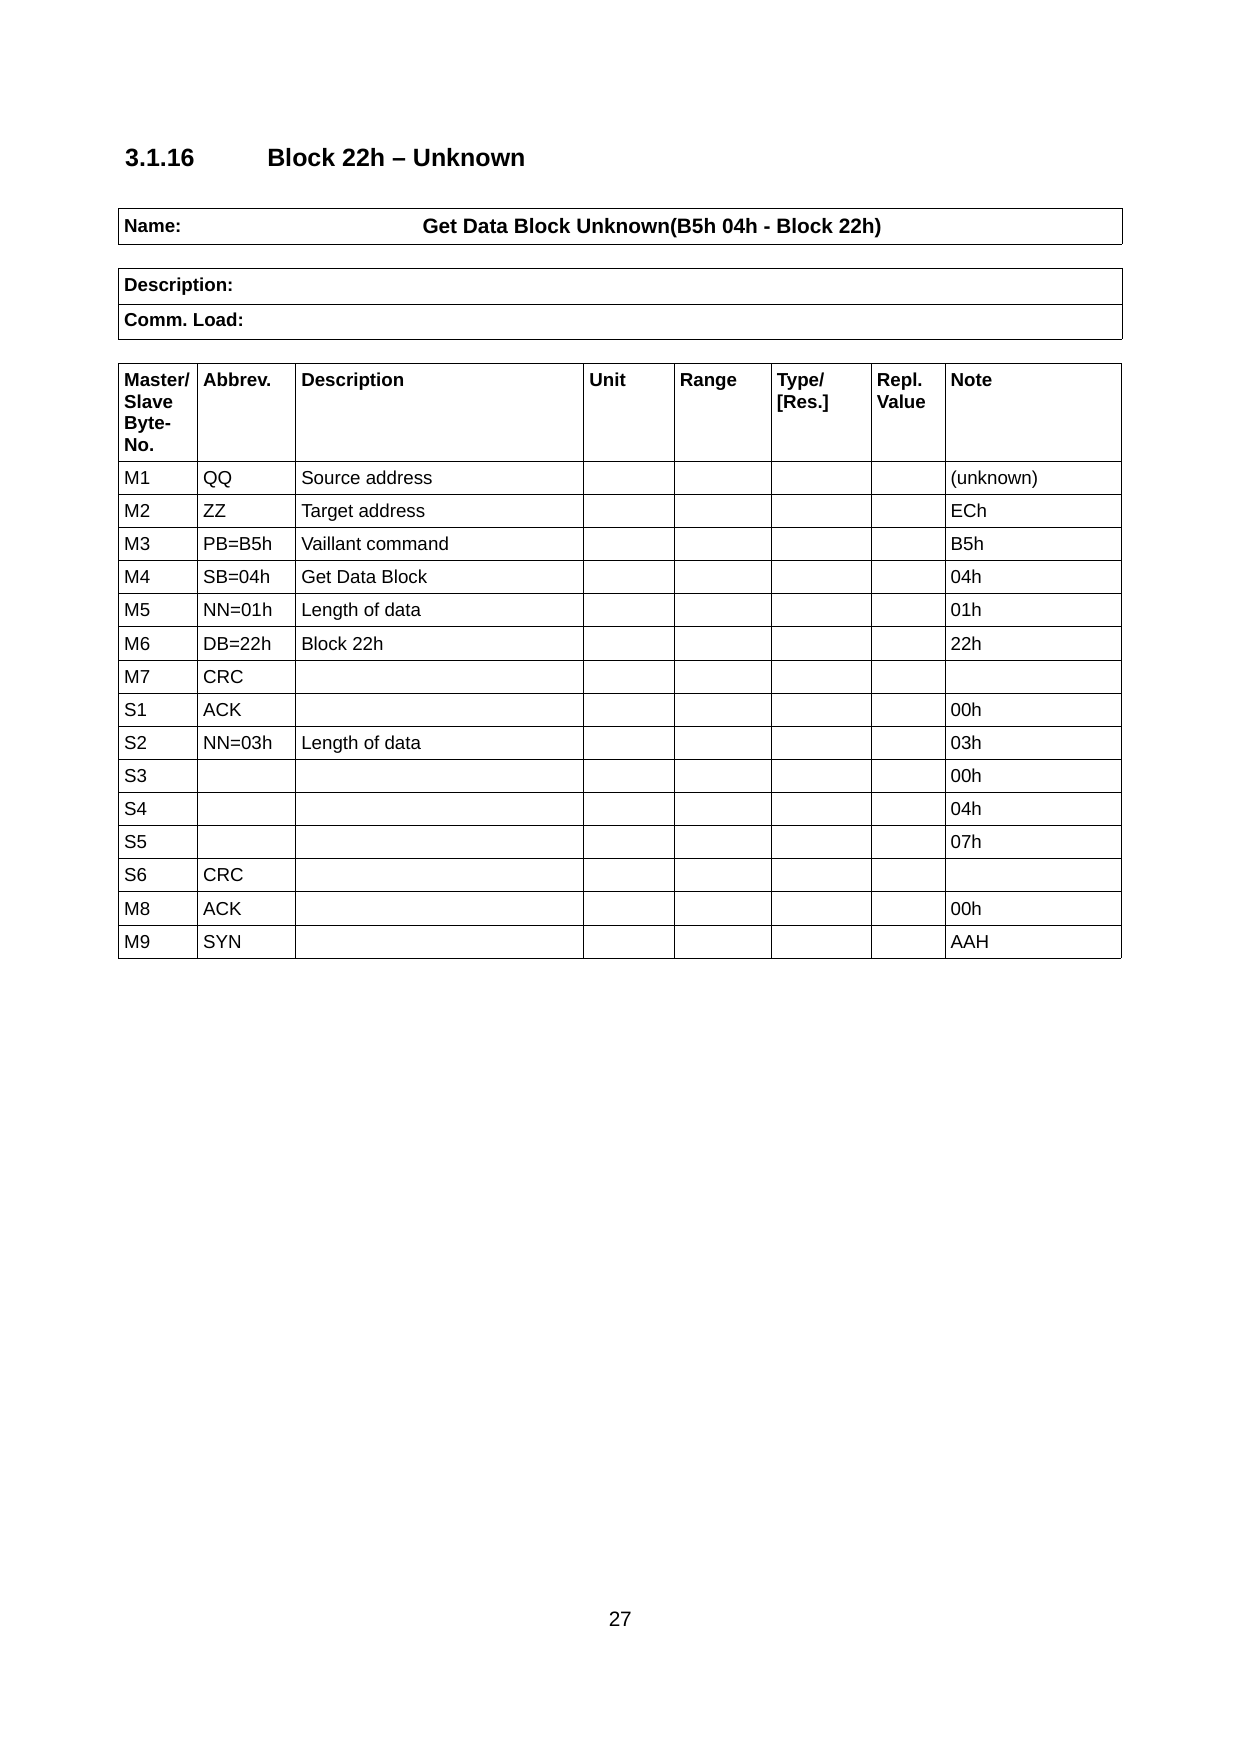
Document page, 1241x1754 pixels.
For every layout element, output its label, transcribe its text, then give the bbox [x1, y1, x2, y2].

table_cell [584, 826, 674, 858]
table_cell SYN [198, 926, 295, 958]
table_cell [772, 760, 871, 792]
table_cell [675, 594, 771, 626]
table_cell [584, 528, 674, 560]
table_cell [772, 727, 871, 759]
table_cell Length of data [296, 727, 583, 759]
table_cell QQ [198, 462, 295, 494]
table_cell 22h [946, 627, 1121, 659]
table_cell [772, 462, 871, 494]
table_cell [772, 594, 871, 626]
table_cell [584, 462, 674, 494]
table_cell S6 [119, 859, 197, 891]
table_cell [675, 926, 771, 958]
table_cell [584, 627, 674, 659]
table_cell S3 [119, 760, 197, 792]
table_cell M5 [119, 594, 197, 626]
table_cell [675, 627, 771, 659]
table_cell [198, 793, 295, 825]
table_cell ACK [198, 892, 295, 924]
table_cell S1 [119, 694, 197, 726]
table_cell [772, 627, 871, 659]
table_cell [872, 627, 945, 659]
table_cell [675, 727, 771, 759]
table_cell ECh [946, 495, 1121, 527]
subtitle Block 22h – Unknown [118, 143, 1122, 172]
table_header Name: [119, 209, 416, 244]
table_cell [872, 859, 945, 891]
table_cell (unknown) [946, 462, 1121, 494]
table_cell 00h [946, 694, 1121, 726]
table_cell [872, 793, 945, 825]
table_cell [772, 495, 871, 527]
table_cell [584, 892, 674, 924]
table_cell PB=B5h [198, 528, 295, 560]
table_cell S2 [119, 727, 197, 759]
table_cell ZZ [198, 495, 295, 527]
table_cell NN=01h [198, 594, 295, 626]
table_cell [946, 661, 1121, 693]
table_cell [675, 892, 771, 924]
table_cell [872, 826, 945, 858]
table_cell [675, 495, 771, 527]
table_header Description: [119, 269, 416, 303]
table_cell [872, 760, 945, 792]
table_cell [296, 694, 583, 726]
table_cell [584, 793, 674, 825]
table_cell [872, 528, 945, 560]
table_cell [584, 694, 674, 726]
table_cell [296, 859, 583, 891]
table_cell 01h [946, 594, 1121, 626]
table_cell Source address [296, 462, 583, 494]
table_cell CRC [198, 859, 295, 891]
table_cell [584, 594, 674, 626]
table_cell [416, 305, 1122, 339]
table_cell M7 [119, 661, 197, 693]
table_cell 00h [946, 892, 1121, 924]
table_header Abbrev. [198, 364, 295, 461]
table_cell M1 [119, 462, 197, 494]
table_cell Length of data [296, 594, 583, 626]
table_header Range [675, 364, 771, 461]
table_cell 04h [946, 561, 1121, 593]
table_cell [872, 892, 945, 924]
table_cell S5 [119, 826, 197, 858]
table_cell [198, 760, 295, 792]
table_cell [584, 495, 674, 527]
table_cell [675, 793, 771, 825]
table_header Master/ Slave Byte-No. [119, 364, 197, 461]
table_cell [296, 826, 583, 858]
table_cell CRC [198, 661, 295, 693]
table_cell [675, 528, 771, 560]
table_cell Get Data Block [296, 561, 583, 593]
table_cell [772, 793, 871, 825]
table_cell [872, 727, 945, 759]
table_cell [772, 826, 871, 858]
table_cell M4 [119, 561, 197, 593]
table_cell [584, 760, 674, 792]
table_header Description [296, 364, 583, 461]
table_cell [675, 859, 771, 891]
table_cell 03h [946, 727, 1121, 759]
table_cell [872, 495, 945, 527]
table_cell [675, 462, 771, 494]
table_cell [675, 661, 771, 693]
table_cell [772, 561, 871, 593]
table_cell [675, 760, 771, 792]
table_cell [296, 793, 583, 825]
table_cell [872, 926, 945, 958]
table_cell M2 [119, 495, 197, 527]
table_cell ACK [198, 694, 295, 726]
table_cell AAH [946, 926, 1121, 958]
table_cell M8 [119, 892, 197, 924]
table_cell [772, 694, 871, 726]
table_cell B5h [946, 528, 1121, 560]
table_cell M9 [119, 926, 197, 958]
table_header Get Data Block Unknown(B5h 04h - Block 22h) [416, 209, 1122, 244]
table_cell [584, 661, 674, 693]
table_cell [296, 760, 583, 792]
table_cell [584, 561, 674, 593]
table_cell [946, 859, 1121, 891]
table_cell [872, 661, 945, 693]
table_cell [675, 826, 771, 858]
table_cell M3 [119, 528, 197, 560]
table_cell [772, 926, 871, 958]
table_header Type/ [Res.] [772, 364, 871, 461]
table_cell [296, 661, 583, 693]
table_header [416, 269, 1122, 303]
table_cell Block 22h [296, 627, 583, 659]
table_cell [772, 661, 871, 693]
table_cell [584, 859, 674, 891]
table_cell [675, 561, 771, 593]
table_cell S4 [119, 793, 197, 825]
table_header Note [946, 364, 1121, 461]
table_cell [872, 561, 945, 593]
table_header Repl. Value [872, 364, 945, 461]
table_header Unit [584, 364, 674, 461]
table_cell 07h [946, 826, 1121, 858]
table_cell 00h [946, 760, 1121, 792]
table_cell M6 [119, 627, 197, 659]
table_cell Comm. Load: [119, 305, 416, 339]
table_cell [584, 926, 674, 958]
table_cell Target address [296, 495, 583, 527]
table_cell [872, 462, 945, 494]
table_cell [198, 826, 295, 858]
table_cell NN=03h [198, 727, 295, 759]
table_cell SB=04h [198, 561, 295, 593]
table_cell 04h [946, 793, 1121, 825]
table_cell [584, 727, 674, 759]
table_cell [772, 892, 871, 924]
table_cell [675, 694, 771, 726]
table_cell [296, 926, 583, 958]
table_cell [772, 528, 871, 560]
table_cell [296, 892, 583, 924]
table_cell DB=22h [198, 627, 295, 659]
table_cell [872, 694, 945, 726]
table_cell Vaillant command [296, 528, 583, 560]
table_cell [872, 594, 945, 626]
table_cell [772, 859, 871, 891]
